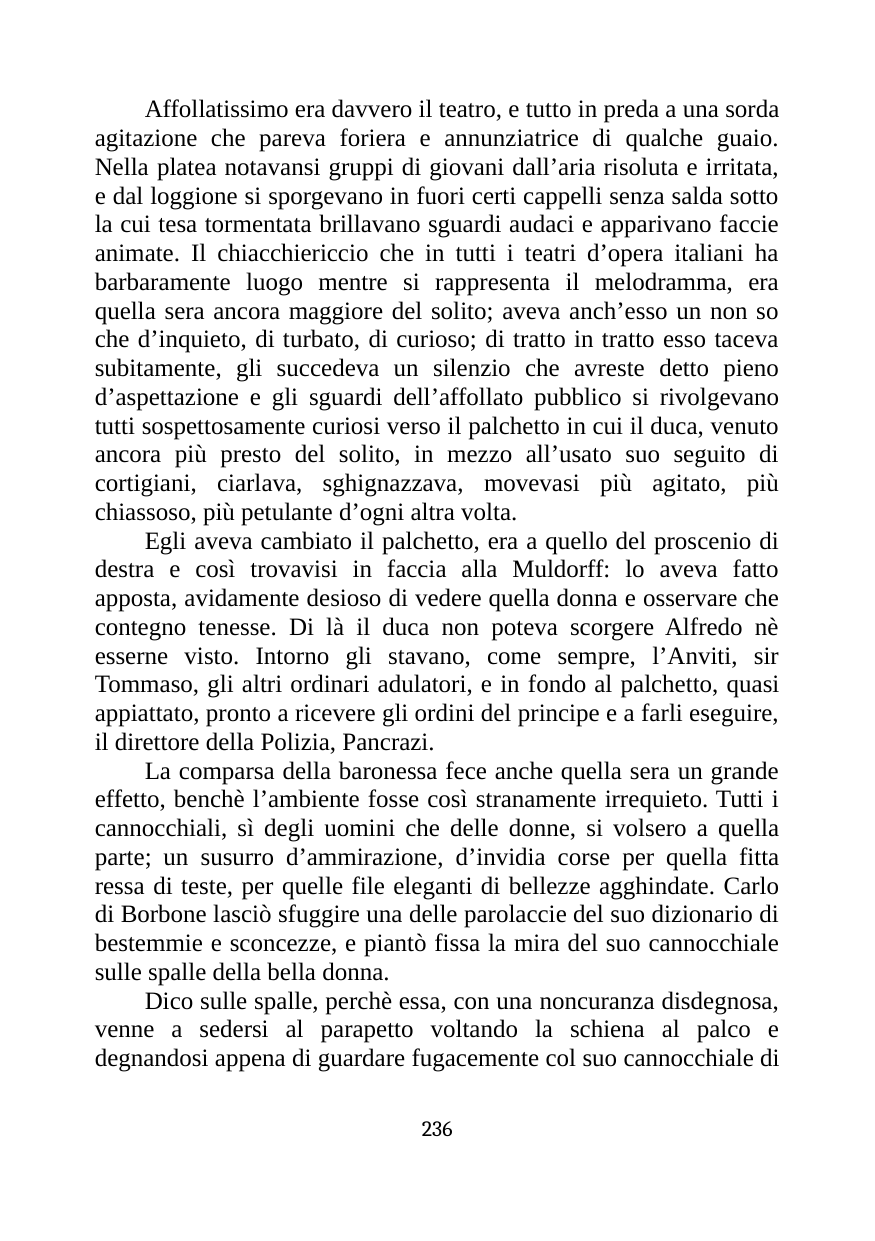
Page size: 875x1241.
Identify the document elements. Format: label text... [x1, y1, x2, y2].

text Egli aveva cambiato il palchetto, era a quello del proscenio di destra e così trovavisi in faccia alla Muldorff: lo aveva fatto apposta, avidamente desioso di vedere quella donna e osservare che contegno tenesse. Di là il duca non poteva scorgere Alfredo nè esserne visto. Intorno gli stavano, come sempre, l’Anviti, sir Tommaso, gli altri ordinari adulatori, e in fondo al palchetto, quasi appiattato, pronto a ricevere gli ordini del principe e a farli eseguire, il direttore della Polizia, Pancrazi. [94, 526, 779, 756]
text Affollatissimo era davvero il teatro, e tutto in preda a una sorda agitazione che pareva foriera e annunziatrice di qualche guaio. Nella platea notavansi gruppi di giovani dall’aria risoluta e irritata, e dal loggione si sporgevano in fuori certi cappelli senza salda sotto la cui tesa tormentata brillavano sguardi audaci e apparivano faccie animate. Il chiacchiericcio che in tutti i teatri d’opera italiani ha barbaramente luogo mentre si rappresenta il melodramma, era quella sera ancora maggiore del solito; aveva anch’esso un non so che d’inquieto, di turbato, di curioso; di tratto in tratto esso taceva subitamente, gli succedeva un silenzio che avreste detto pieno d’aspettazione e gli sguardi dell’affollato pubblico si rivolgevano tutti sospettosamente curiosi verso il palchetto in cui il duca, venuto ancora più presto del solito, in mezzo all’usato suo seguito di cortigiani, ciarlava, sghignazzava, movevasi più agitato, più chiassoso, più petulante d’ogni altra volta. [94, 94, 779, 526]
text Dico sulle spalle, perchè essa, con una noncuranza disdegnosa, venne a sedersi al parapetto voltando la schiena al palco e degnandosi appena di guardare fugacemente col suo cannocchiale di [94, 986, 779, 1072]
text La comparsa della baronessa fece anche quella sera un grande effetto, benchè l’ambiente fosse così stranamente irrequieto. Tutti i cannocchiali, sì degli uomini che delle donne, si volsero a quella parte; un susurro d’ammirazione, d’invidia corse per quella fitta ressa di teste, per quelle file eleganti di bellezze agghindate. Carlo di Borbone lasciò sfuggire una delle parolaccie del suo dizionario di bestemmie e sconcezze, e piantò fissa la mira del suo cannocchiale sulle spalle della bella donna. [94, 756, 779, 986]
